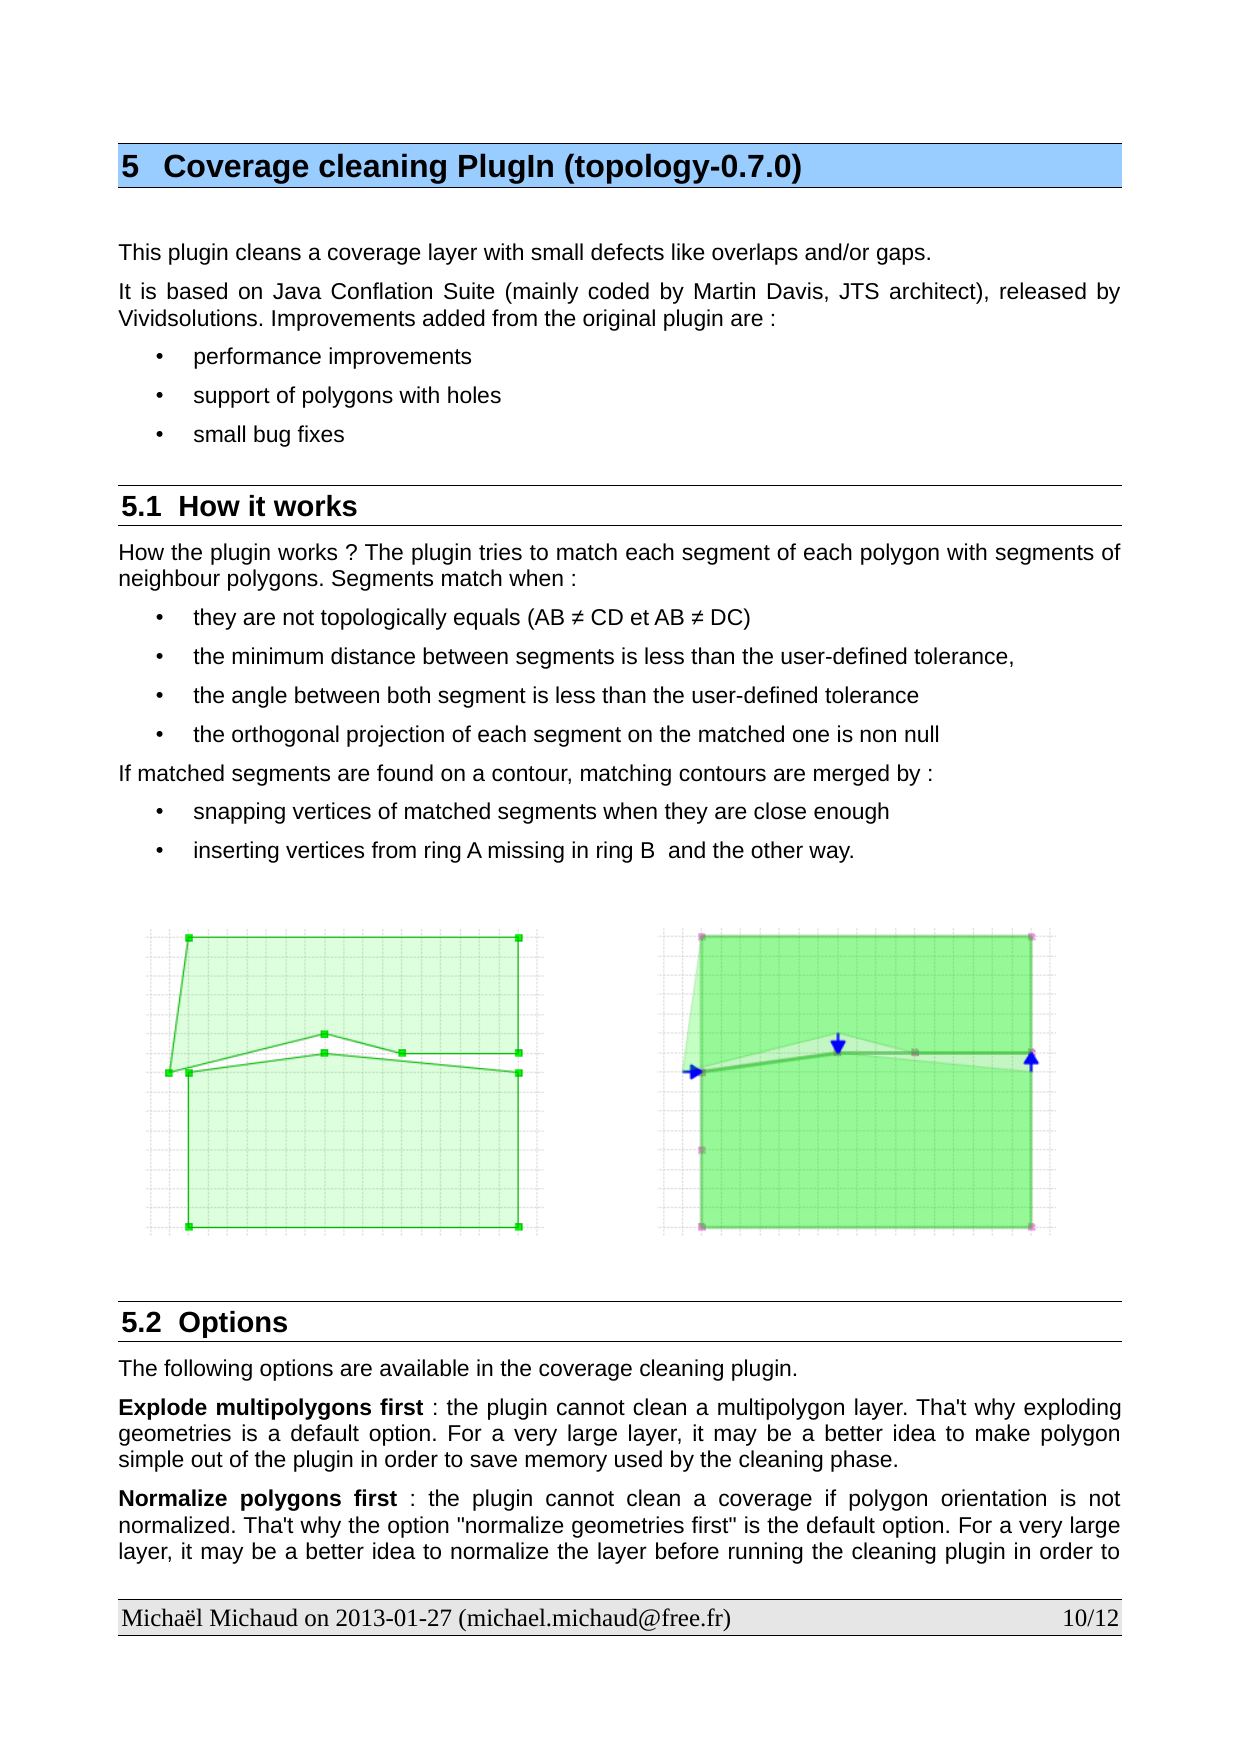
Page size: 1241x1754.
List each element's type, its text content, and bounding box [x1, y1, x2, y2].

picture [144, 928, 544, 1237]
text The following options are available in the coverage cleaning plugin. [118, 1355, 1122, 1381]
list small bug fixes [156, 421, 1122, 447]
list support of polygons with holes [156, 382, 1122, 408]
subtitle How it works [118, 486, 1122, 525]
list the minimum distance between segments is less than the user-defined tolerance, [156, 643, 1122, 669]
subtitle Coverage cleaning PlugIn (topology-0.7.0) [118, 144, 1122, 187]
list performance improvements [156, 343, 1122, 370]
text If matched segments are found on a contour, matching contours are merged by : [118, 759, 1122, 786]
list inserting vertices from ring A missing in ring B and the other way. [156, 837, 1122, 863]
subtitle Options [118, 1302, 1122, 1341]
text Normalize polygons first : the plugin cannot clean a coverage if polygon orientation is not normalized. Tha't why the option "normalize geometries first" is the default option. For a very large layer, it may be a better idea to normalize the layer before running the cleaning plugin in order to [118, 1485, 1122, 1564]
list the orthogonal projection of each segment on the matched one is non null [156, 721, 1122, 747]
text It is based on Java Conflation Suite (mainly coded by Martin Davis, JTS architect), released by Vividsolutions. Improvements added from the original plugin are : [118, 278, 1122, 331]
picture [657, 927, 1057, 1237]
list the angle between both segment is less than the user-defined tolerance [156, 682, 1122, 708]
list snapping vertices of matched segments when they are close enough [156, 798, 1122, 825]
text Explode multipolygons first : the plugin cannot clean a multipolygon layer. Tha't why exploding geometries is a default option. For a very large layer, it may be a better idea to make polygon simple out of the plugin in order to save memory used by the cleaning phase. [118, 1394, 1122, 1473]
text How the plugin works ? The plugin tries to match each segment of each polygon with segments of neighbour polygons. Segments match when : [118, 539, 1122, 592]
text This plugin cleans a coverage layer with small defects like overlaps and/or gaps. [118, 239, 1122, 266]
list they are not topologically equals (AB ≠ CD et AB ≠ DC) [156, 604, 1122, 630]
